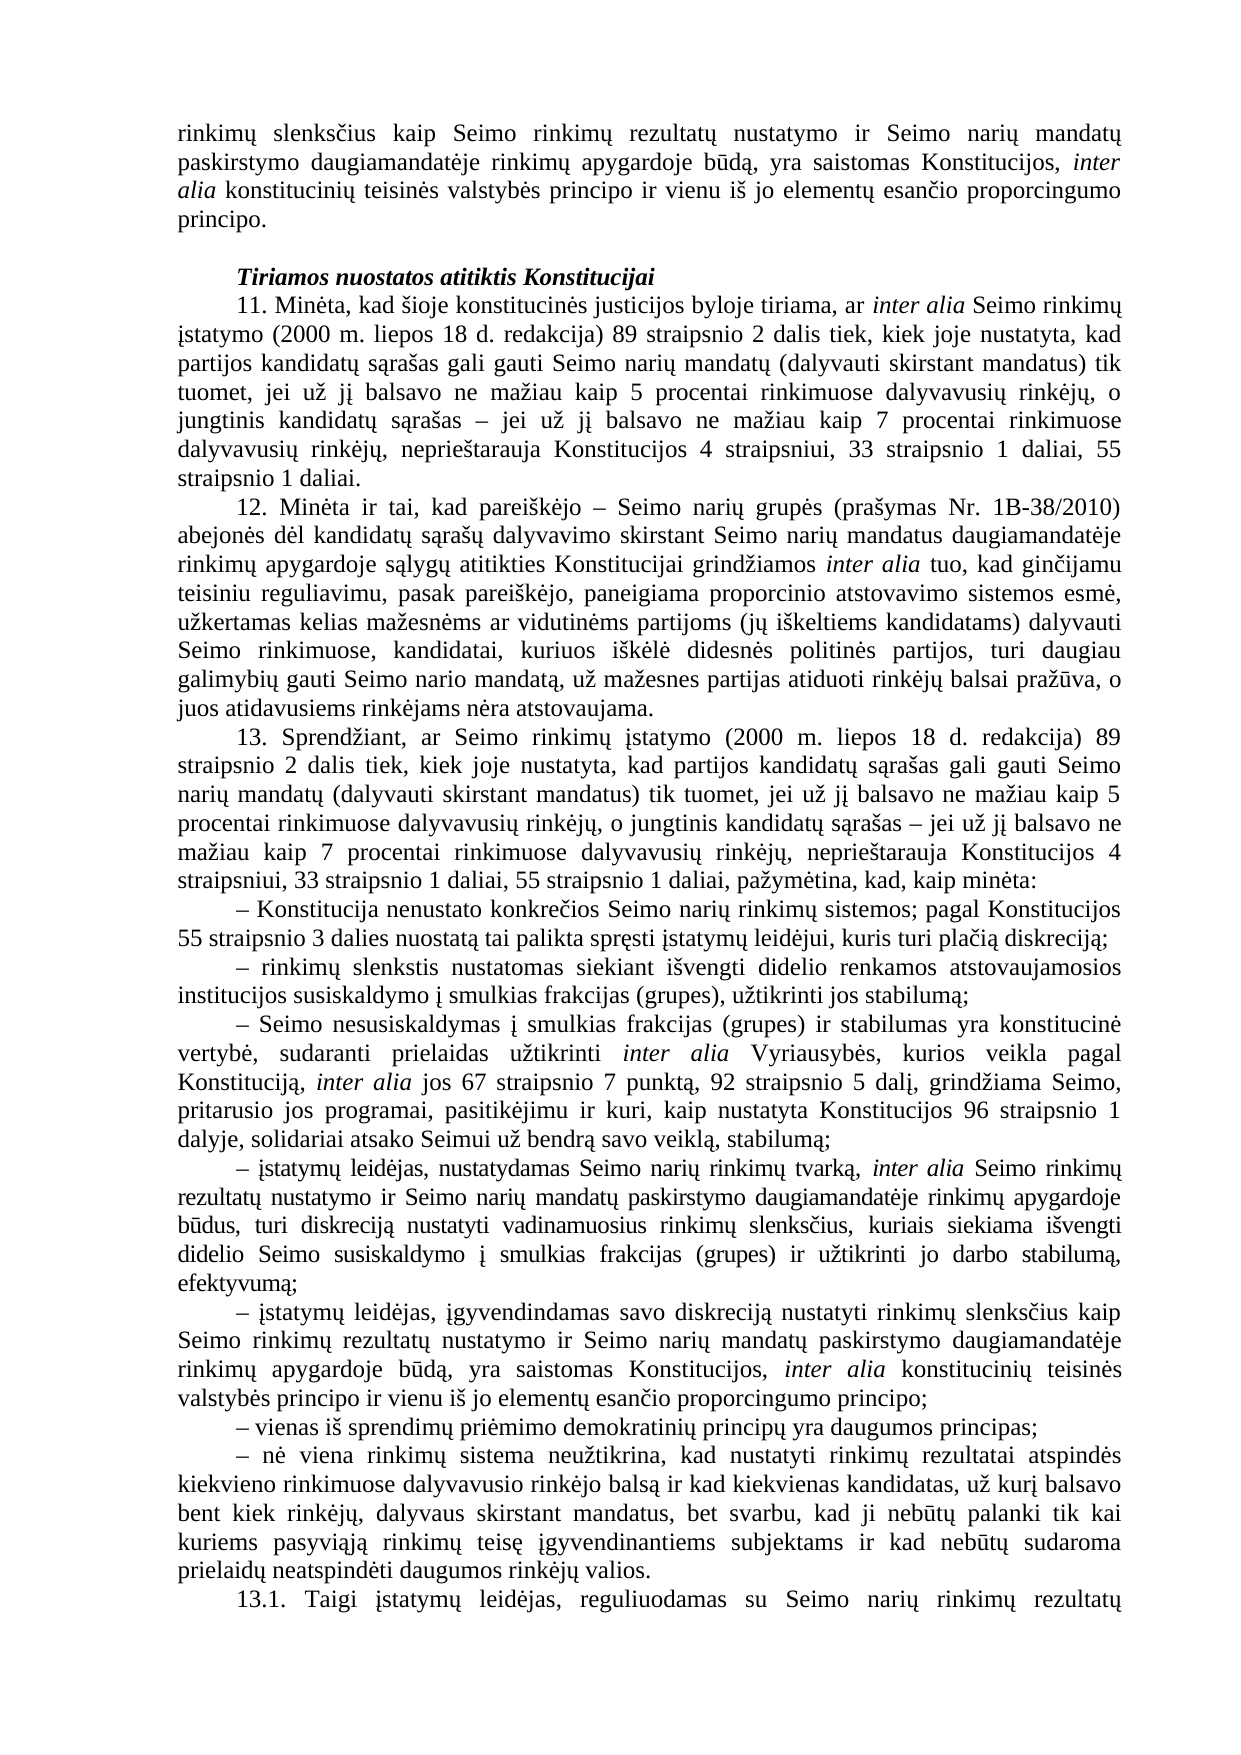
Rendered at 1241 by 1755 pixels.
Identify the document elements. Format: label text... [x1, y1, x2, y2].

text 13.1. Taigi įstatymų leidėjas, reguliuodamas su Seimo narių rinkimų rezultatų [177, 1584, 1122, 1613]
text – Seimo nesusiskaldymas į smulkias frakcijas (grupes) ir stabilumas yra konstitucinė vertybė, sudaranti prielaidas užtikrinti inter alia Vyriausybės, kurios veikla pagal Konstituciją, inter alia jos 67 straipsnio 7 punktą, 92 straipsnio 5 dalį, grindžiama Seimo, pritarusio jos programai, pasitikėjimu ir kuri, kaip nustatyta Konstitucijos 96 straipsnio 1 dalyje, solidariai atsako Seimui už bendrą savo veiklą, stabilumą; [177, 1009, 1122, 1153]
text – Konstitucija nenustato konkrečios Seimo narių rinkimų sistemos; pagal Konstitucijos 55 straipsnio 3 dalies nuostatą tai palikta spręsti įstatymų leidėjui, kuris turi plačią diskreciją; [177, 894, 1122, 952]
text rinkimų slenksčius kaip Seimo rinkimų rezultatų nustatymo ir Seimo narių mandatų paskirstymo daugiamandatėje rinkimų apygardoje būdą, yra saistomas Konstitucijos, inter alia konstitucinių teisinės valstybės principo ir vienu iš jo elementų esančio proporcingumo principo. [177, 118, 1122, 233]
text 12. Minėta ir tai, kad pareiškėjo – Seimo narių grupės (prašymas Nr. 1B-38/2010) abejonės dėl kandidatų sąrašų dalyvavimo skirstant Seimo narių mandatus daugiamandatėje rinkimų apygardoje sąlygų atitikties Konstitucijai grindžiamos inter alia tuo, kad ginčijamu teisiniu reguliavimu, pasak pareiškėjo, paneigiama proporcinio atstovavimo sistemos esmė, užkertamas kelias mažesnėms ar vidutinėms partijoms (jų iškeltiems kandidatams) dalyvauti Seimo rinkimuose, kandidatai, kuriuos iškėlė didesnės politinės partijos, turi daugiau galimybių gauti Seimo nario mandatą, už mažesnes partijas atiduoti rinkėjų balsai pražūva, o juos atidavusiems rinkėjams nėra atstovaujama. [177, 492, 1122, 722]
text – vienas iš sprendimų priėmimo demokratinių principų yra daugumos principas; [177, 1412, 1122, 1441]
text Tiriamos nuostatos atitiktis Konstitucijai [177, 262, 1122, 291]
text 11. Minėta, kad šioje konstitucinės justicijos byloje tiriama, ar inter alia Seimo rinkimų įstatymo (2000 m. liepos 18 d. redakcija) 89 straipsnio 2 dalis tiek, kiek joje nustatyta, kad partijos kandidatų sąrašas gali gauti Seimo narių mandatų (dalyvauti skirstant mandatus) tik tuomet, jei už jį balsavo ne mažiau kaip 5 procentai rinkimuose dalyvavusių rinkėjų, o jungtinis kandidatų sąrašas – jei už jį balsavo ne mažiau kaip 7 procentai rinkimuose dalyvavusių rinkėjų, neprieštarauja Konstitucijos 4 straipsniui, 33 straipsnio 1 daliai, 55 straipsnio 1 daliai. [177, 291, 1122, 492]
text 13. Sprendžiant, ar Seimo rinkimų įstatymo (2000 m. liepos 18 d. redakcija) 89 straipsnio 2 dalis tiek, kiek joje nustatyta, kad partijos kandidatų sąrašas gali gauti Seimo narių mandatų (dalyvauti skirstant mandatus) tik tuomet, jei už jį balsavo ne mažiau kaip 5 procentai rinkimuose dalyvavusių rinkėjų, o jungtinis kandidatų sąrašas – jei už jį balsavo ne mažiau kaip 7 procentai rinkimuose dalyvavusių rinkėjų, neprieštarauja Konstitucijos 4 straipsniui, 33 straipsnio 1 daliai, 55 straipsnio 1 daliai, pažymėtina, kad, kaip minėta: [177, 722, 1122, 894]
text – nė viena rinkimų sistema neužtikrina, kad nustatyti rinkimų rezultatai atspindės kiekvieno rinkimuose dalyvavusio rinkėjo balsą ir kad kiekvienas kandidatas, už kurį balsavo bent kiek rinkėjų, dalyvaus skirstant mandatus, bet svarbu, kad ji nebūtų palanki tik kai kuriems pasyviąją rinkimų teisę įgyvendinantiems subjektams ir kad nebūtų sudaroma prielaidų neatspindėti daugumos rinkėjų valios. [177, 1441, 1122, 1584]
text – rinkimų slenkstis nustatomas siekiant išvengti didelio renkamos atstovaujamosios institucijos susiskaldymo į smulkias frakcijas (grupes), užtikrinti jos stabilumą; [177, 952, 1122, 1009]
text – įstatymų leidėjas, įgyvendindamas savo diskreciją nustatyti rinkimų slenksčius kaip Seimo rinkimų rezultatų nustatymo ir Seimo narių mandatų paskirstymo daugiamandatėje rinkimų apygardoje būdą, yra saistomas Konstitucijos, inter alia konstitucinių teisinės valstybės principo ir vienu iš jo elementų esančio proporcingumo principo; [177, 1297, 1122, 1412]
text – įstatymų leidėjas, nustatydamas Seimo narių rinkimų tvarką, inter alia Seimo rinkimų rezultatų nustatymo ir Seimo narių mandatų paskirstymo daugiamandatėje rinkimų apygardoje būdus, turi diskreciją nustatyti vadinamuosius rinkimų slenksčius, kuriais siekiama išvengti didelio Seimo susiskaldymo į smulkias frakcijas (grupes) ir užtikrinti jo darbo stabilumą, efektyvumą; [177, 1153, 1122, 1297]
